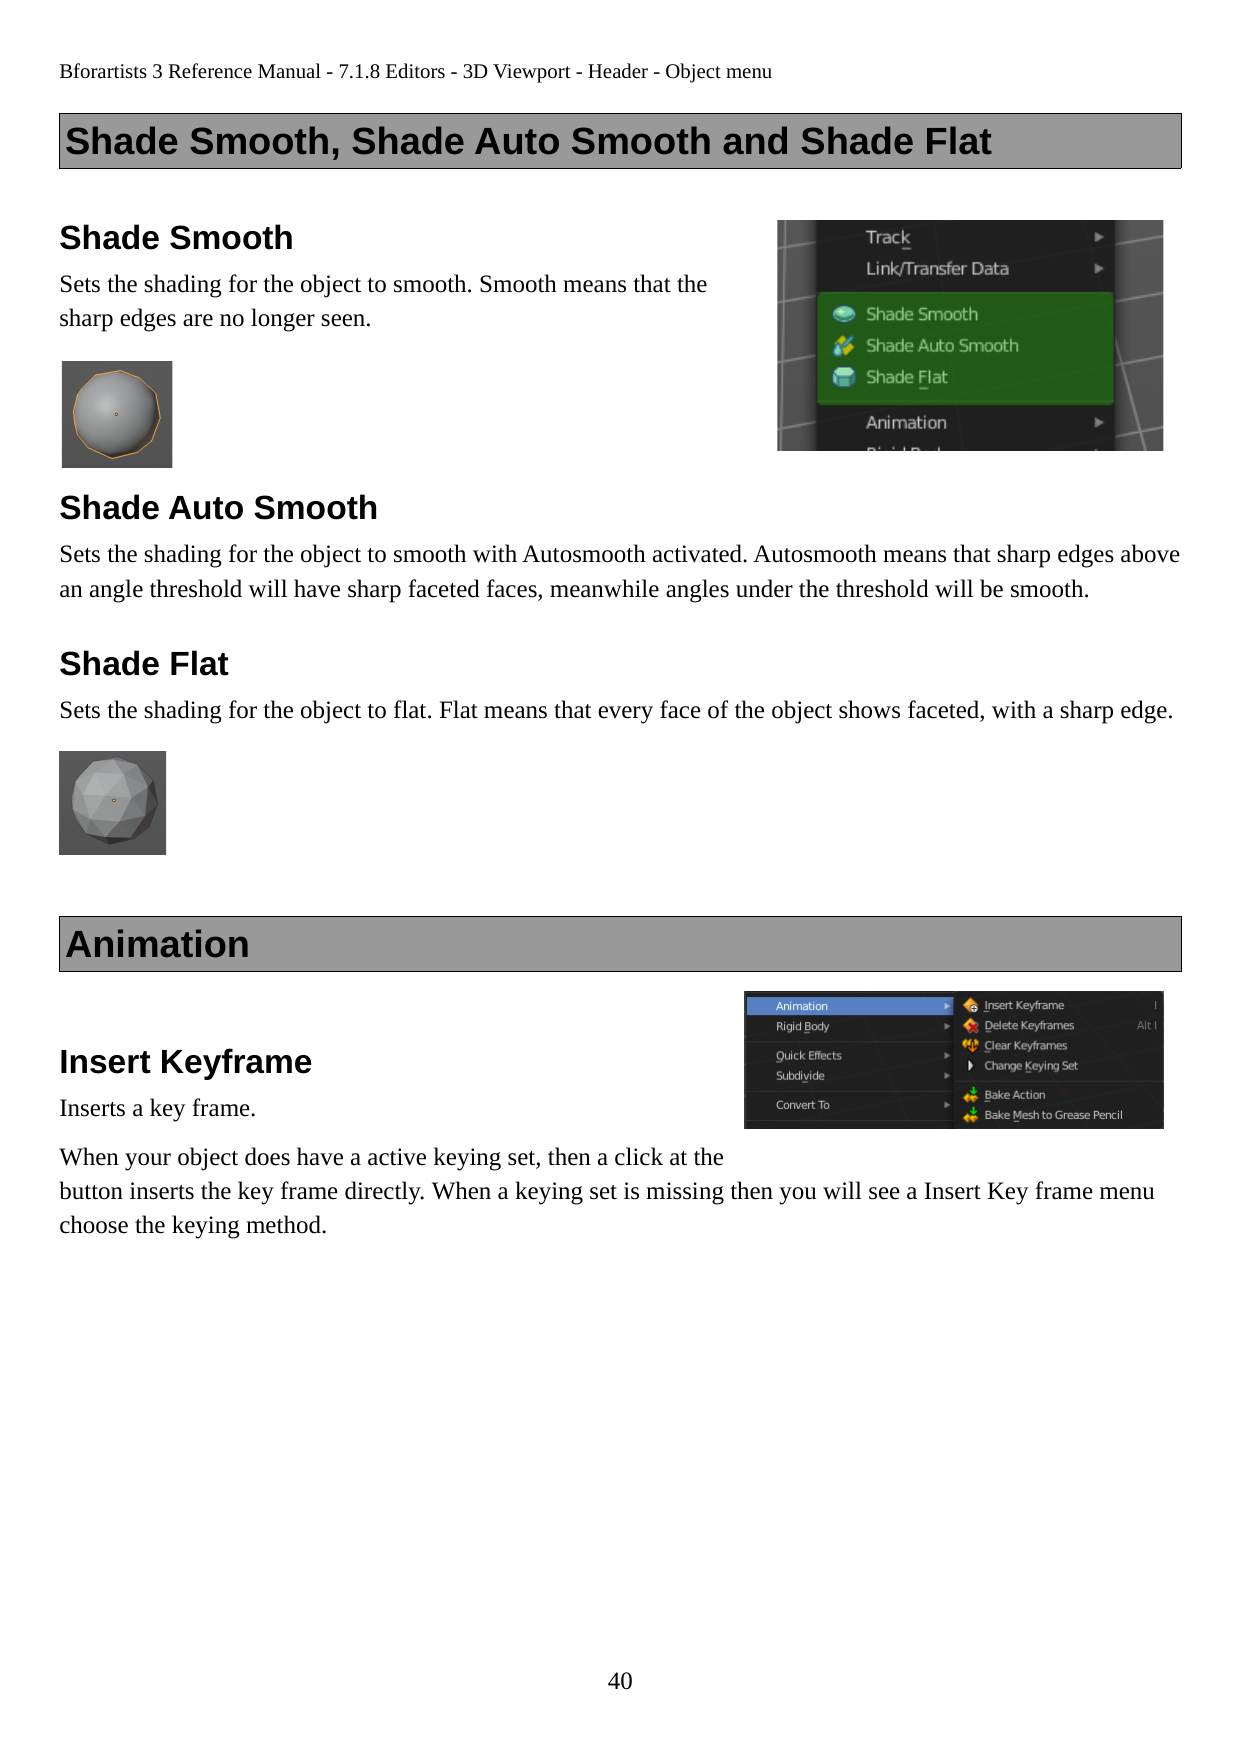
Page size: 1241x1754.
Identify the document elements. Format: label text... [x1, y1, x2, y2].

subtitle Shade Flat [59, 643, 1181, 682]
picture [59, 751, 167, 855]
subtitle Shade Auto Smooth [59, 488, 1181, 527]
text [1164, 1093, 1181, 1121]
text Sets the shading for the object to smooth. Smooth means that the sharp edges are no longer seen. [59, 269, 777, 332]
table_header Shade Smooth, Shade Auto Smooth and Shade Flat [60, 114, 1181, 168]
picture [61, 361, 173, 468]
subtitle Insert Keyframe [59, 1041, 744, 1080]
text Sets the shading for the object to flat. Flat means that every face of the object shows faceted, with a sharp edge. [59, 695, 1181, 723]
table_header Animation [60, 917, 1181, 971]
subtitle Shade Smooth [59, 217, 1181, 256]
picture [744, 991, 1164, 1129]
text Inserts a key frame. [59, 1093, 744, 1121]
text Sets the shading for the object to smooth with Autosmooth activated. Autosmooth means that sharp edges above an angle threshold will have sharp faceted faces, meanwhile angles under the threshold will be smooth. [59, 539, 1181, 602]
text When your object does have a active keying set, then a click at the button inserts the key frame directly. When a keying set is missing then you will see a Insert Key frame menu choose the keying method. [59, 1142, 1181, 1239]
subtitle [1164, 1041, 1181, 1080]
picture [777, 220, 1164, 451]
